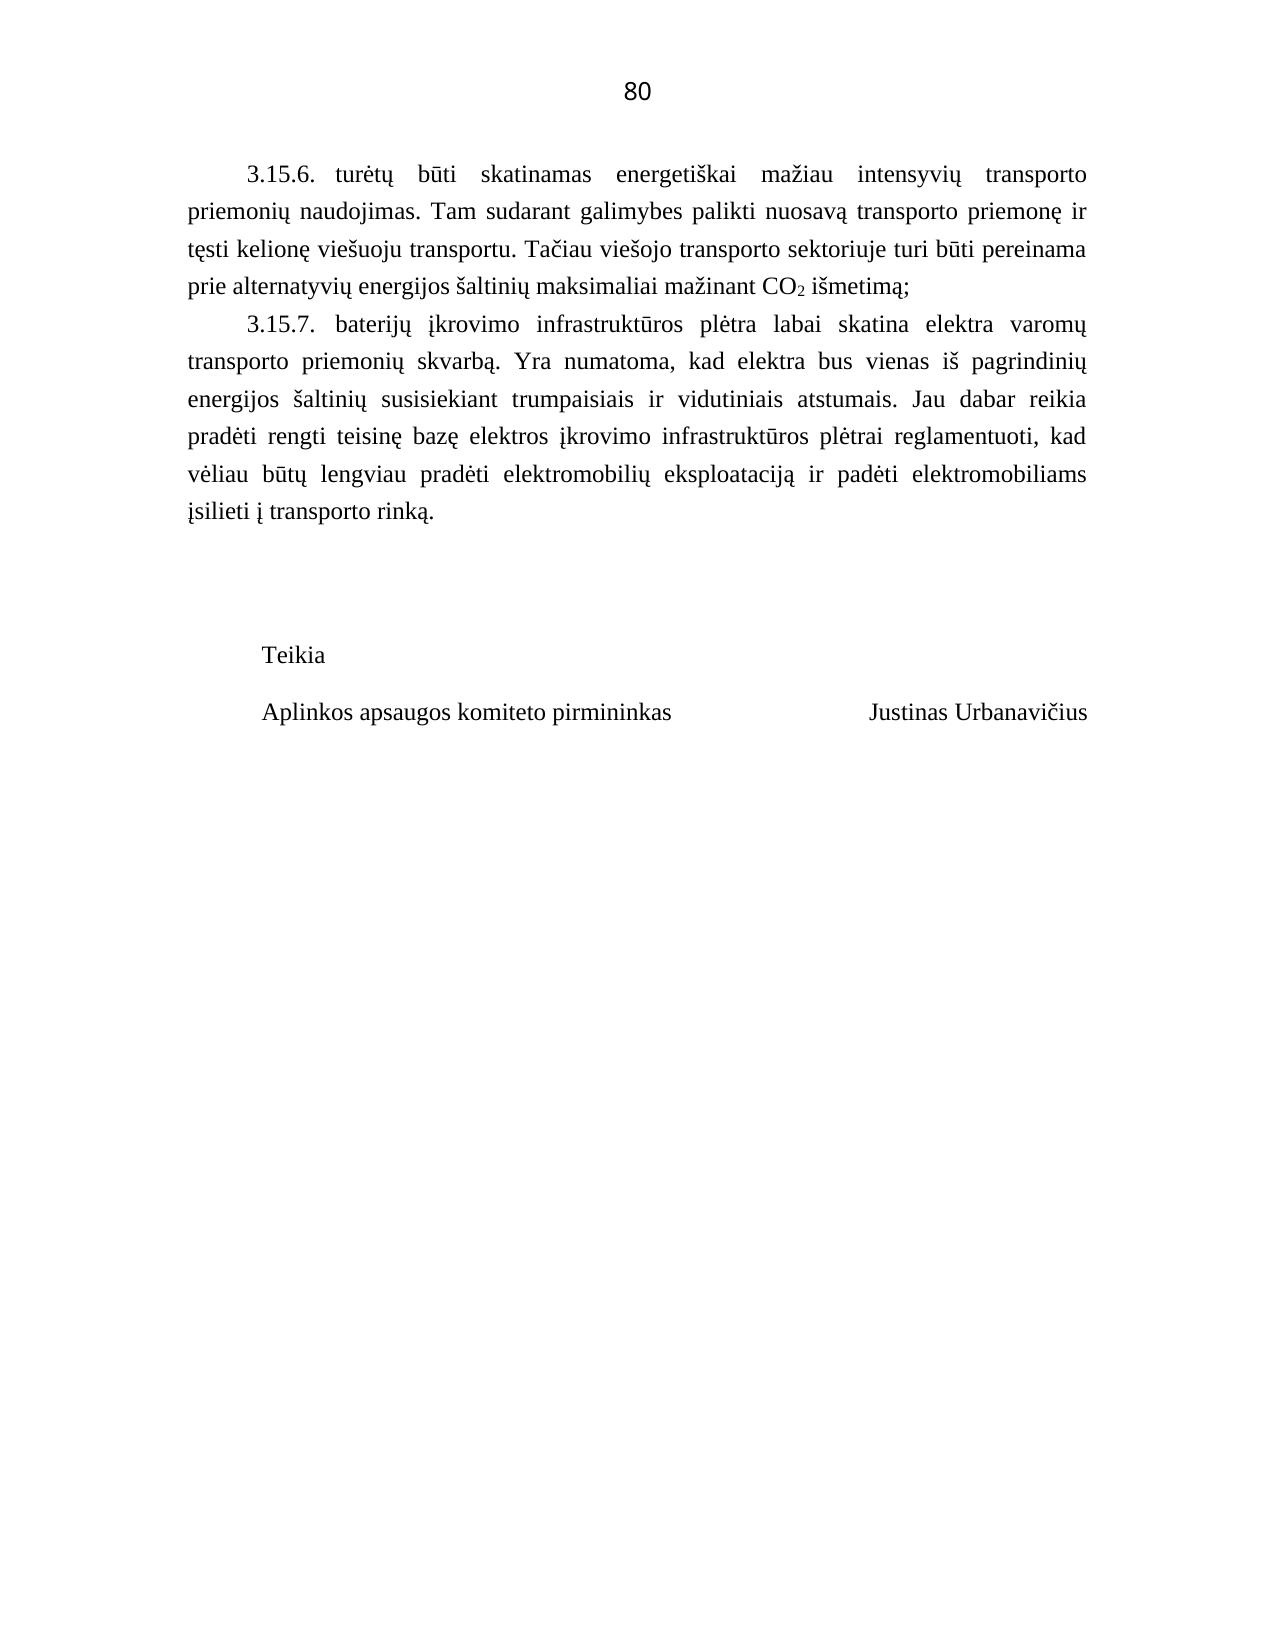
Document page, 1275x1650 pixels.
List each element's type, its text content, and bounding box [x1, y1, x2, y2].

text 3.15.7. baterijų įkrovimo infrastruktūros plėtra labai skatina elektra varomų transporto priemonių skvarbą. Yra numatoma, kad elektra bus vienas iš pagrindinių energijos šaltinių susisiekiant trumpaisiais ir vidutiniais atstumais. Jau dabar reikia pradėti rengti teisinę bazę elektros įkrovimo infrastruktūros plėtrai reglamentuoti, kad vėliau būtų lengviau pradėti elektromobilių eksploataciją ir padėti elektromobiliams įsilieti į transporto rinką. [187, 300, 1087, 525]
text 3.15.6. turėtų būti skatinamas energetiškai mažiau intensyvių transporto priemonių naudojimas. Tam sudarant galimybes palikti nuosavą transporto priemonę ir tęsti kelionę viešuoju transportu. Tačiau viešojo transporto sektoriuje turi būti pereinama prie alternatyvių energijos šaltinių maksimaliai mažinant CO2 išmetimą; [187, 150, 1087, 300]
text Aplinkos apsaugos komiteto pirmininkas Justinas Urbanavičius [187, 697, 1087, 726]
text Teikia [187, 640, 1087, 669]
